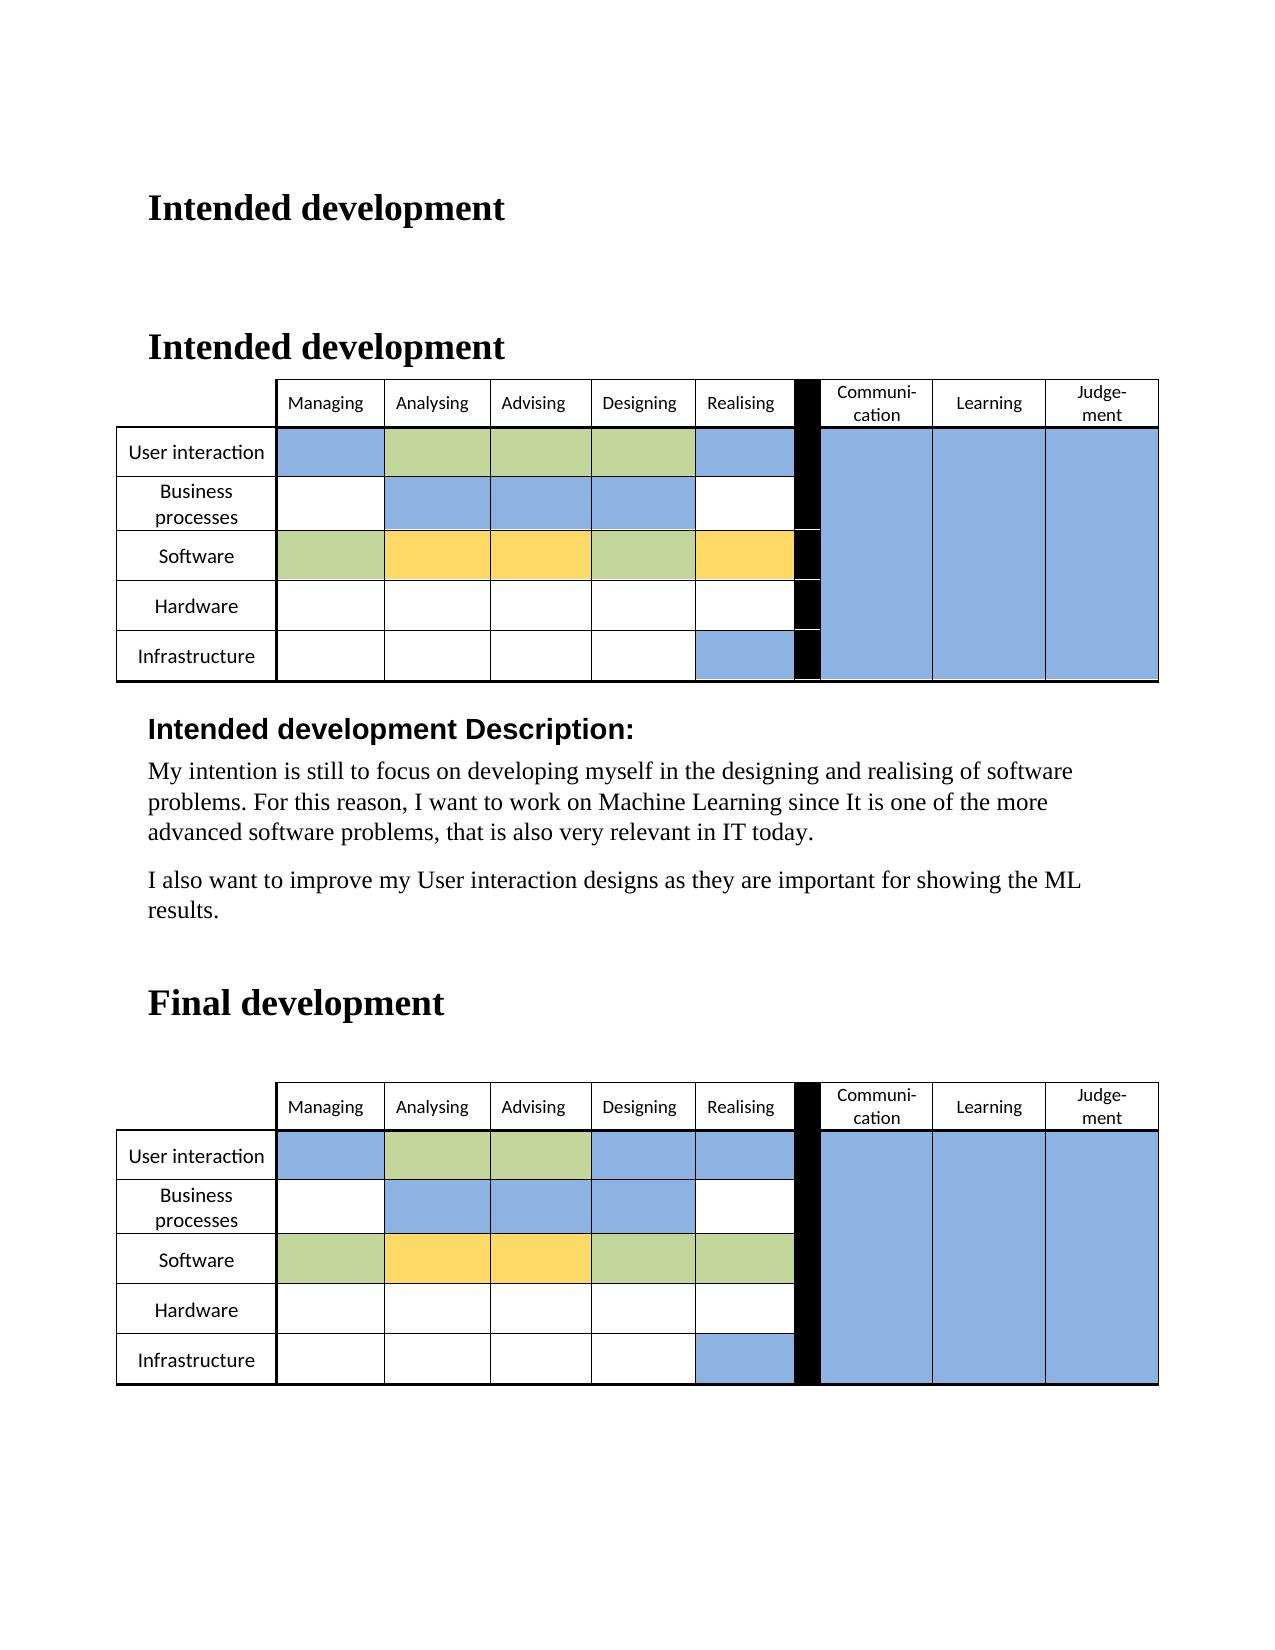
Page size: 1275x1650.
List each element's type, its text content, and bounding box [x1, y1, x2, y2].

table_cell [491, 477, 591, 529]
table_cell [592, 1334, 695, 1383]
table_header Analysing [385, 1083, 490, 1129]
table_cell [795, 429, 820, 476]
table_cell [278, 581, 384, 629]
table_cell [278, 1180, 384, 1233]
table_cell [278, 531, 384, 579]
table_cell Business processes [117, 1180, 275, 1233]
table_cell [385, 1180, 490, 1233]
table_cell [821, 1132, 932, 1383]
table_cell [696, 477, 794, 529]
table_cell [933, 1132, 1045, 1383]
table_header [116, 1082, 275, 1129]
table_cell [491, 1334, 591, 1383]
table_cell [491, 531, 591, 579]
table_cell [795, 581, 820, 629]
table_cell [795, 1284, 820, 1333]
table_cell [491, 631, 591, 679]
table_cell [385, 631, 490, 679]
table_cell [278, 631, 384, 679]
table_cell [592, 1284, 695, 1333]
table_cell User interaction [117, 428, 275, 476]
table_header Learning [933, 380, 1045, 426]
table_cell [795, 1234, 820, 1283]
subtitle Final development [148, 981, 1127, 1024]
table_header Communi-cation [821, 380, 932, 426]
table_header Advising [491, 1083, 591, 1129]
table_cell [278, 1284, 384, 1333]
table_header Learning [933, 1083, 1045, 1129]
table_header [795, 380, 820, 426]
table_cell [696, 581, 794, 629]
table_cell [1046, 1132, 1158, 1383]
table_cell [278, 1132, 384, 1179]
table_cell [592, 1234, 695, 1283]
table_cell Software [117, 1234, 275, 1283]
table_cell [592, 477, 695, 529]
table_cell [696, 531, 794, 579]
table_header Judge- ment [1046, 1083, 1158, 1129]
table_cell [592, 531, 695, 579]
table_cell Infrastructure [117, 631, 275, 679]
table_cell [385, 1334, 490, 1383]
table_cell [795, 531, 820, 579]
table_cell [385, 531, 490, 579]
table_cell [491, 1284, 591, 1333]
table_cell [278, 477, 384, 529]
table_header Judge- ment [1046, 380, 1158, 426]
table_cell [491, 1180, 591, 1233]
table_cell [491, 1234, 591, 1283]
table_cell Hardware [117, 581, 275, 629]
table_cell [278, 429, 384, 476]
table_cell [385, 1132, 490, 1179]
table_header Advising [491, 380, 591, 426]
subtitle Intended development [148, 324, 1127, 367]
table_cell [1046, 429, 1158, 679]
table_cell [385, 477, 490, 529]
table_cell Business processes [117, 477, 275, 529]
table_header Designing [592, 380, 695, 426]
table_header Communi-cation [821, 1083, 932, 1129]
table_cell [278, 1334, 384, 1383]
table_header Realising [696, 380, 794, 426]
table_cell [385, 1284, 490, 1333]
table_header Designing [592, 1083, 695, 1129]
table_header Realising [696, 1083, 794, 1129]
table_cell [592, 581, 695, 629]
table_cell [795, 1334, 820, 1383]
table_cell Hardware [117, 1284, 275, 1333]
table_cell [278, 1234, 384, 1283]
table_cell [696, 1284, 794, 1333]
text I also want to improve my User interaction designs as they are important for showing the ML results. [148, 865, 1127, 924]
subtitle Intended development Description: [148, 712, 1127, 745]
table_header Managing [278, 380, 384, 426]
table_cell [795, 631, 820, 679]
table_cell [491, 429, 591, 476]
table_cell [385, 581, 490, 629]
table_cell [696, 631, 794, 679]
table_cell [592, 631, 695, 679]
table_cell [795, 477, 820, 529]
table_cell [696, 1334, 794, 1383]
table_header [795, 1083, 820, 1129]
table_cell [795, 1132, 820, 1179]
table_cell [696, 1132, 794, 1179]
table_cell [795, 1180, 820, 1233]
table_cell [696, 429, 794, 476]
table_cell [592, 1132, 695, 1179]
table_cell [821, 429, 932, 679]
table_cell User interaction [117, 1131, 275, 1179]
table_cell [592, 429, 695, 476]
table_cell [696, 1234, 794, 1283]
table_cell [385, 429, 490, 476]
table_cell [696, 1180, 794, 1233]
table_cell [491, 1132, 591, 1179]
table_header [116, 379, 275, 426]
table_cell [491, 581, 591, 629]
table_header Managing [278, 1083, 384, 1129]
table_cell [385, 1234, 490, 1283]
text My intention is still to focus on developing myself in the designing and realising of software problems. For this reason, I want to work on Machine Learning since It is one of the more advanced software problems, that is also very relevant in IT today. [148, 756, 1127, 846]
table_cell [592, 1180, 695, 1233]
table_header Analysing [385, 380, 490, 426]
table_cell [933, 429, 1045, 679]
subtitle Intended development [148, 185, 1127, 228]
table_cell Software [117, 531, 275, 579]
table_cell Infrastructure [117, 1334, 275, 1383]
